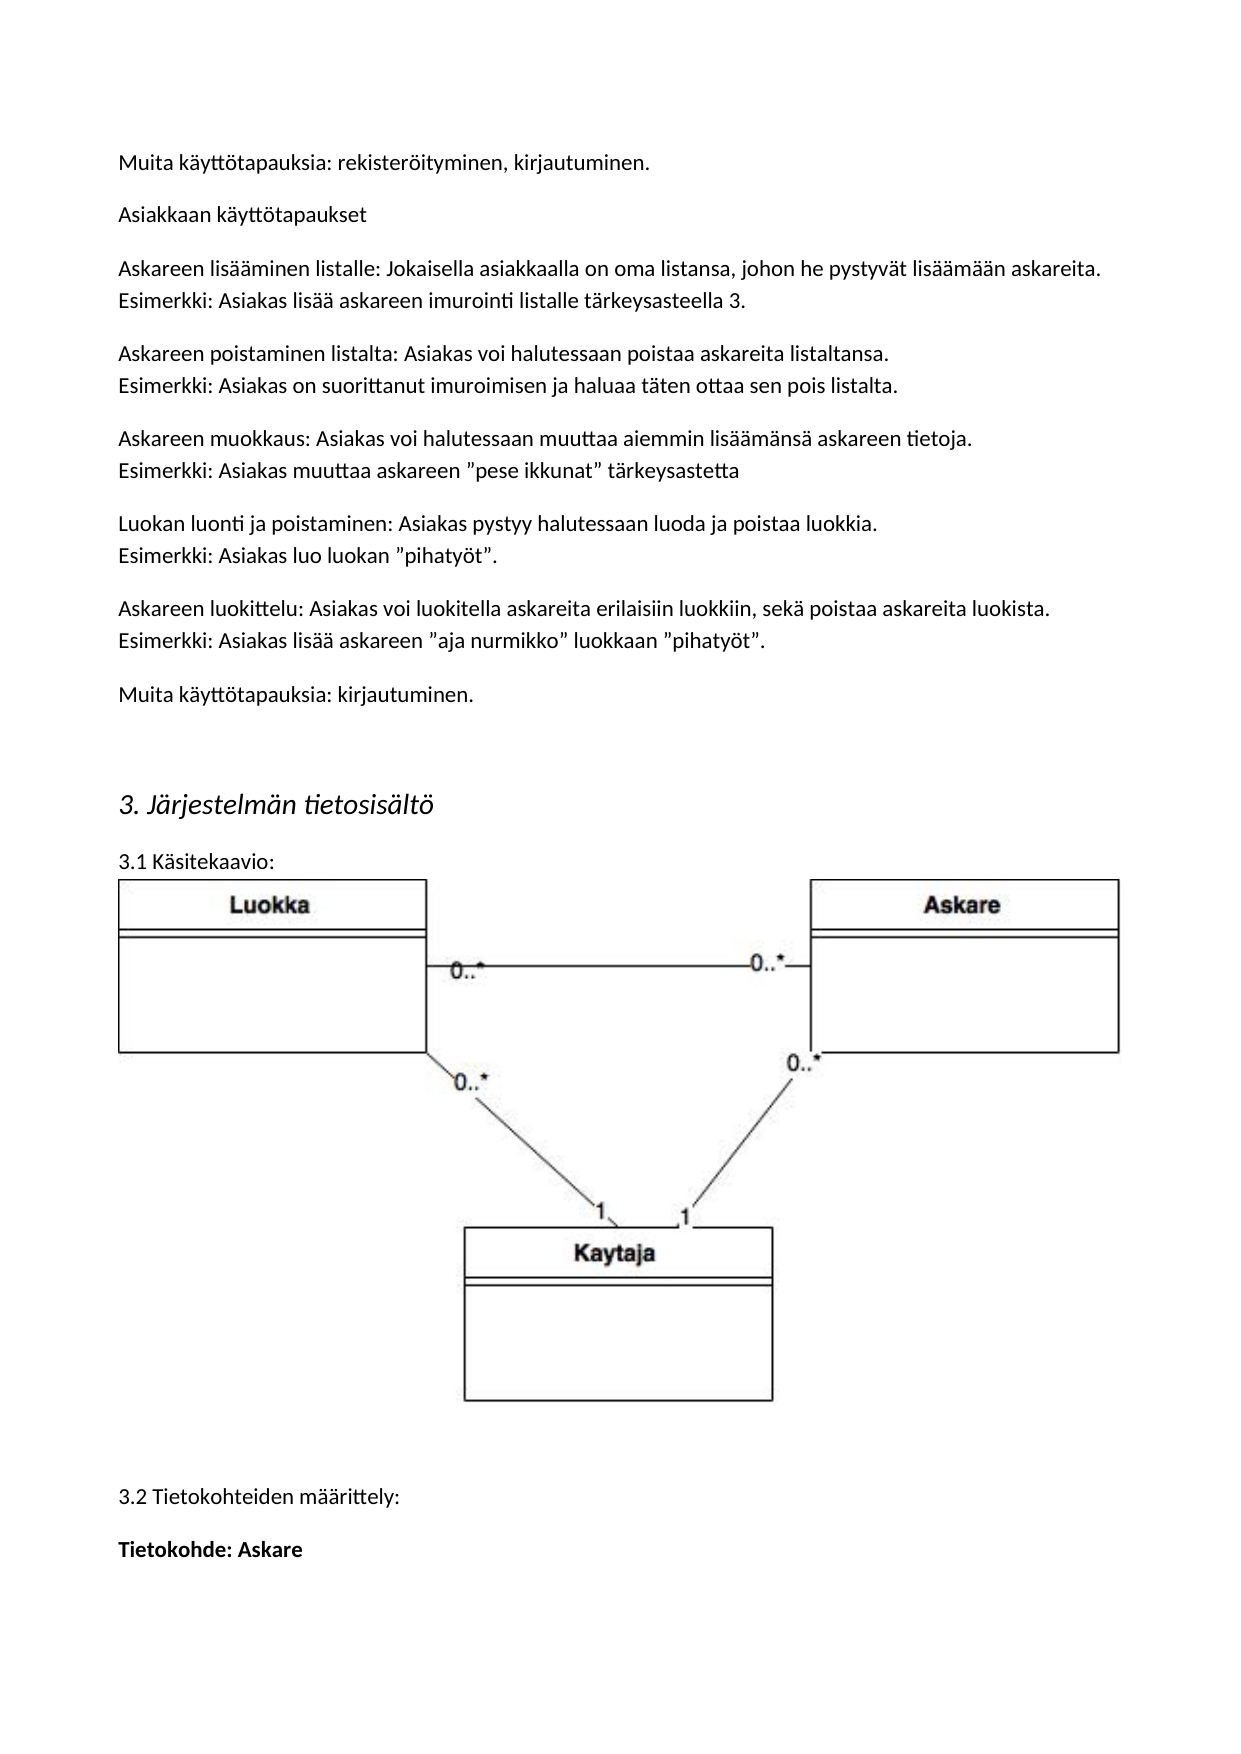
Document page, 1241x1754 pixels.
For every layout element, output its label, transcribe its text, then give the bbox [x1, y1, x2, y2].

text 3.2 Tietokohteiden määrittely: [118, 1482, 1122, 1510]
text Tietokohde: Askare [118, 1535, 1122, 1563]
text Muita käyttötapauksia: kirjautuminen. [118, 680, 1122, 708]
text Askareen luokittelu: Asiakas voi luokitella askareita erilaisiin luokkiin, sekä poistaa askareita luokista. Esimerkki: Asiakas lisää askareen ”aja nurmikko” luokkaan ”pihatyöt”. [118, 594, 1122, 655]
text Askareen lisääminen listalle: Jokaisella asiakkaalla on oma listansa, johon he pystyvät lisäämään askareita. Esimerkki: Asiakas lisää askareen imurointi listalle tärkeysasteella 3. [118, 254, 1122, 314]
text Muita käyttötapauksia: rekisteröityminen, kirjautuminen. [118, 148, 1122, 176]
text Asiakkaan käyttötapaukset [118, 201, 1122, 229]
text 3. Järjestelmän tietosisältö [118, 786, 1122, 821]
text Askareen muokkaus: Asiakas voi halutessaan muuttaa aiemmin lisäämänsä askareen tietoja. Esimerkki: Asiakas muuttaa askareen ”pese ikkunat” tärkeysastetta [118, 424, 1122, 484]
text 3.1 Käsitekaavio: [118, 847, 1122, 879]
text Luokan luonti ja poistaminen: Asiakas pystyy halutessaan luoda ja poistaa luokkia. Esimerkki: Asiakas luo luokan ”pihatyöt”. [118, 509, 1122, 569]
text Askareen poistaminen listalta: Asiakas voi halutessaan poistaa askareita listaltansa. Esimerkki: Asiakas on suorittanut imuroimisen ja haluaa täten ottaa sen pois listalta. [118, 339, 1122, 399]
